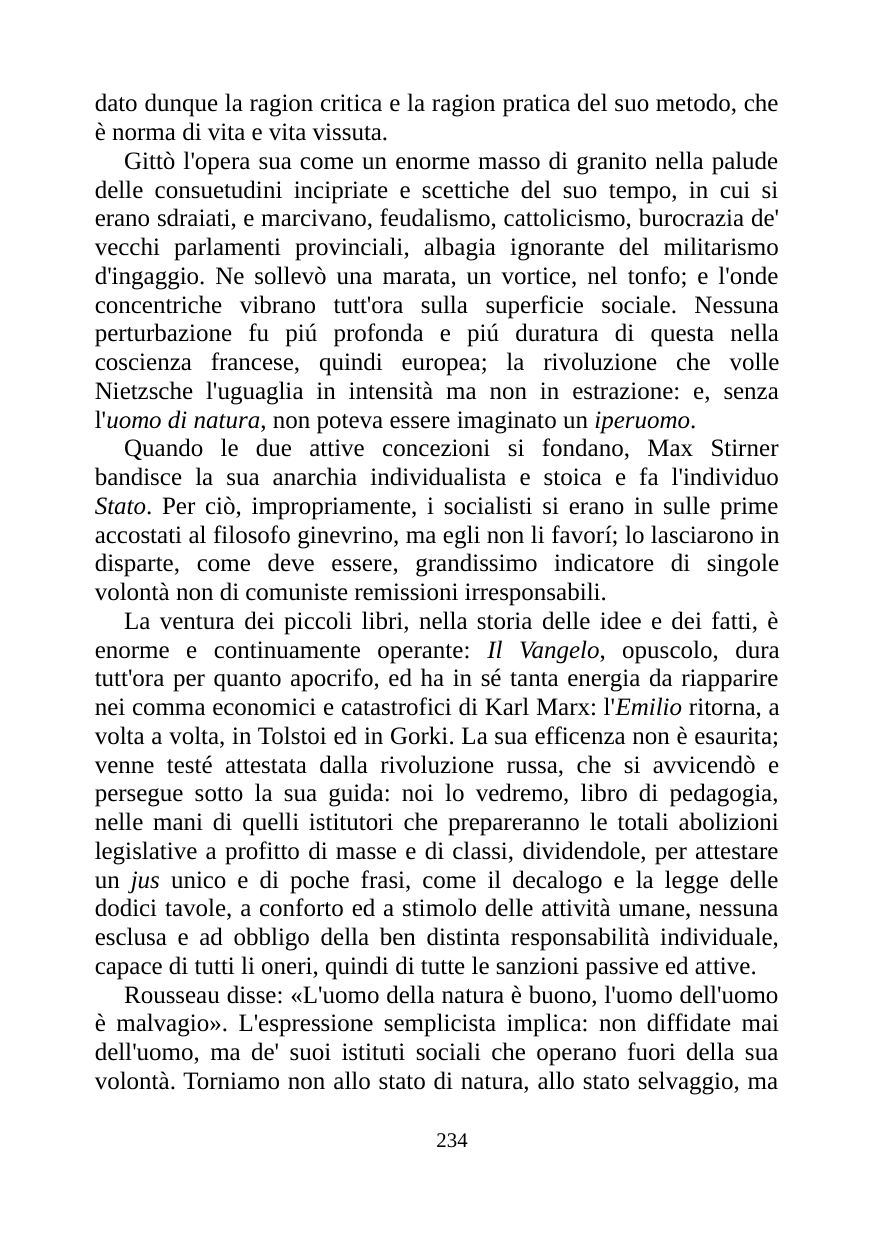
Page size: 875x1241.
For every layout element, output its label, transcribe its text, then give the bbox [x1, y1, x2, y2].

text Quando le due attive concezioni si fondano, Max Stirner bandisce la sua anarchia individualista e stoica e fa l'individuo Stato. Per ciò, impropriamente, i socialisti si erano in sulle prime accostati al filosofo ginevrino, ma egli non li favorí; lo lasciarono in disparte, come deve essere, grandissimo indicatore di singole volontà non di comuniste remissioni irresponsabili. [94, 433, 779, 606]
text dato dunque la ragion critica e la ragion pratica del suo metodo, che è norma di vita e vita vissuta. [94, 88, 779, 146]
text Rousseau disse: «L'uomo della natura è buono, l'uomo dell'uomo è malvagio». L'espressione semplicista implica: non diffidate mai dell'uomo, ma de' suoi istituti sociali che operano fuori della sua volontà. Torniamo non allo stato di natura, allo stato selvaggio, ma [94, 980, 779, 1095]
text La ventura dei piccoli libri, nella storia delle idee e dei fatti, è enorme e continuamente operante: Il Vangelo, opuscolo, dura tutt'ora per quanto apocrifo, ed ha in sé tanta energia da riapparire nei comma economici e catastrofici di Karl Marx: l'Emilio ritorna, a volta a volta, in Tolstoi ed in Gorki. La sua efficenza non è esaurita; venne testé attestata dalla rivoluzione russa, che si avvicendò e persegue sotto la sua guida: noi lo vedremo, libro di pedagogia, nelle mani di quelli istitutori che prepareranno le totali abolizioni legislative a profitto di masse e di classi, dividendole, per attestare un jus unico e di poche frasi, come il decalogo e la legge delle dodici tavole, a conforto ed a stimolo delle attività umane, nessuna esclusa e ad obbligo della ben distinta responsabilità individuale, capace di tutti li oneri, quindi di tutte le sanzioni passive ed attive. [94, 606, 779, 980]
text Gittò l'opera sua come un enorme masso di granito nella palude delle consuetudini incipriate e scettiche del suo tempo, in cui si erano sdraiati, e marcivano, feudalismo, cattolicismo, burocrazia de' vecchi parlamenti provinciali, albagia ignorante del militarismo d'ingaggio. Ne sollevò una marata, un vortice, nel tonfo; e l'onde concentriche vibrano tutt'ora sulla superficie sociale. Nessuna perturbazione fu piú profonda e piú duratura di questa nella coscienza francese, quindi europea; la rivoluzione che volle Nietzsche l'uguaglia in intensità ma non in estrazione: e, senza l'uomo di natura, non poteva essere imaginato un iperuomo. [94, 146, 779, 433]
